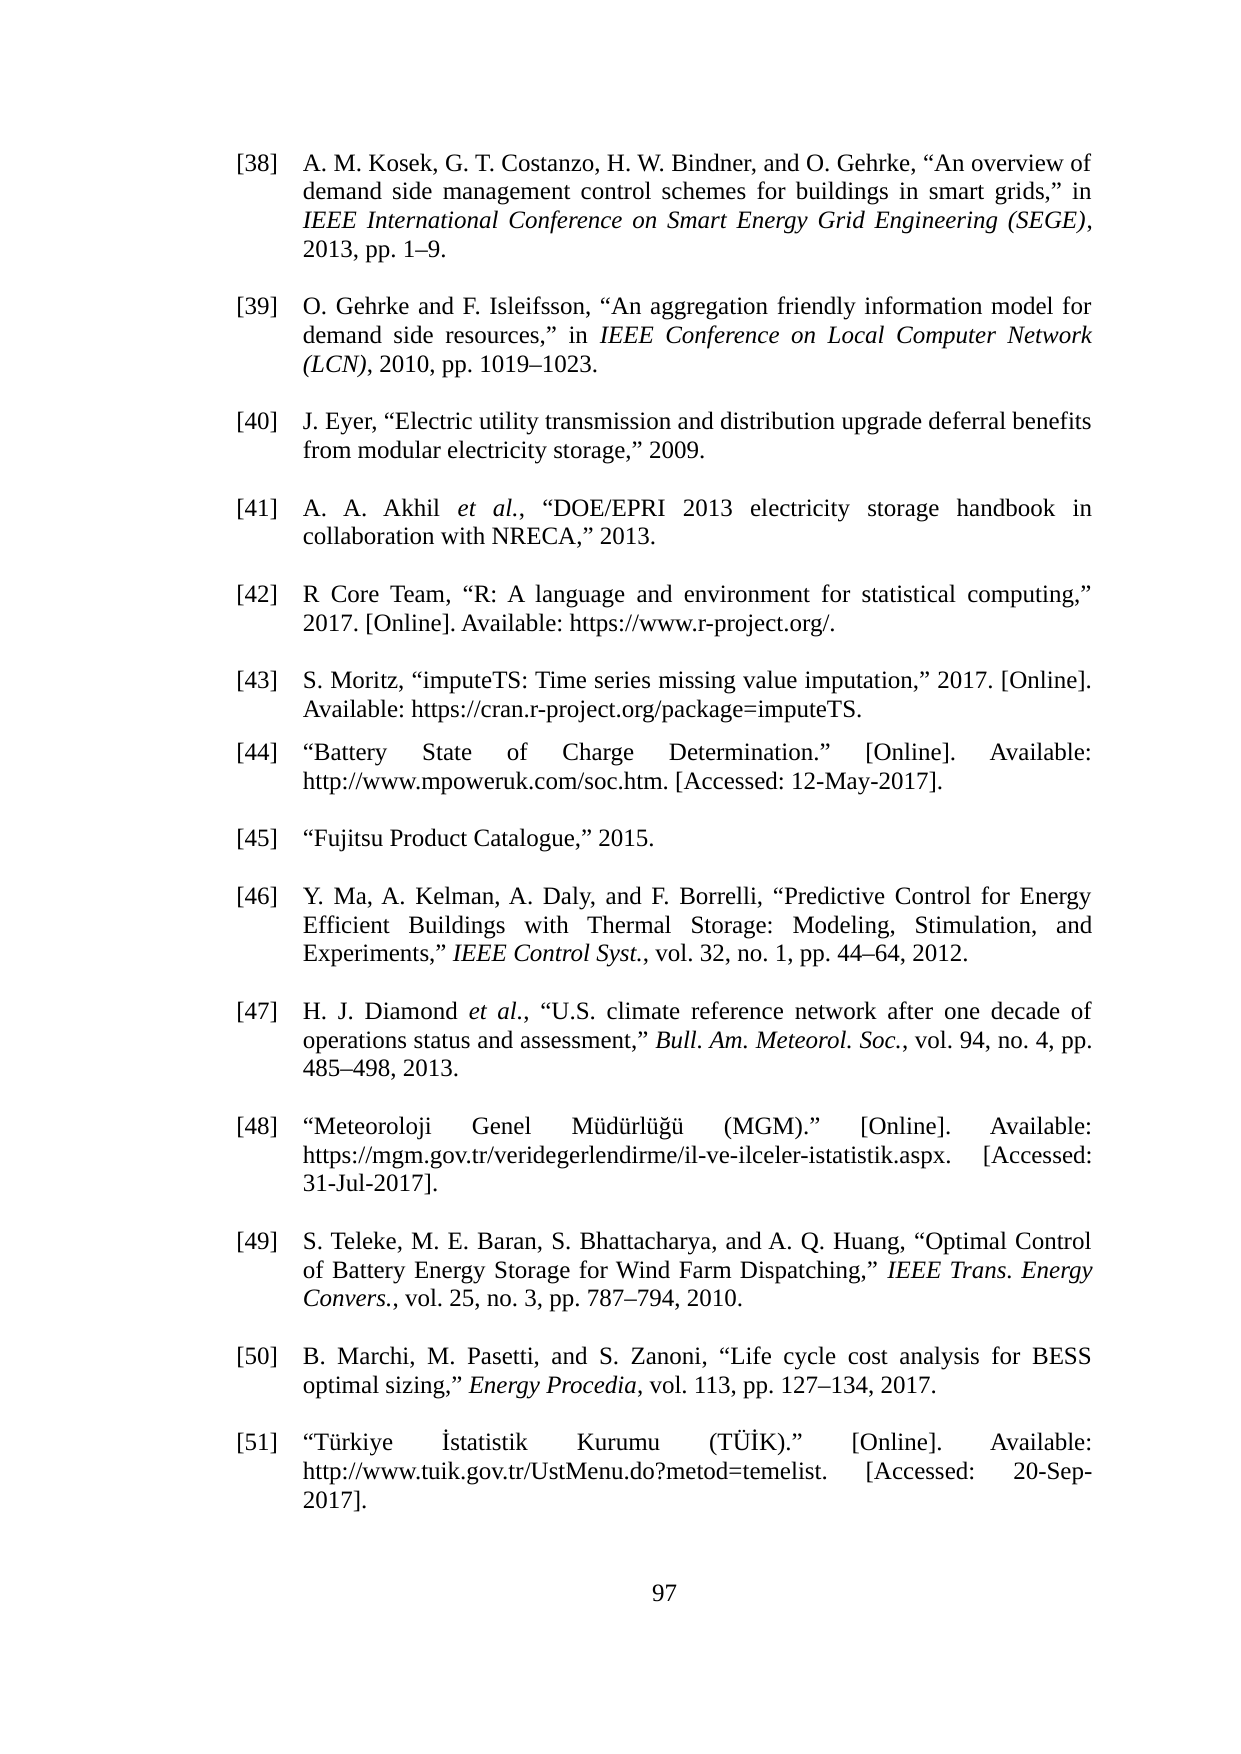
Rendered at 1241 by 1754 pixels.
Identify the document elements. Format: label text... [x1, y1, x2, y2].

text [38] A. M. Kosek, G. T. Costanzo, H. W. Bindner, and O. Gehrke, “An overview of demand side management control schemes for buildings in smart grids,” in IEEE International Conference on Smart Energy Grid Engineering (SEGE), 2013, pp. 1–9. [236, 148, 1093, 263]
text [47] H. J. Diamond et al., “U.S. climate reference network after one decade of operations status and assessment,” Bull. Am. Meteorol. Soc., vol. 94, no. 4, pp. 485–498, 2013. [236, 996, 1093, 1082]
text [41] A. A. Akhil et al., “DOE/EPRI 2013 electricity storage handbook in collaboration with NRECA,” 2013. [236, 493, 1093, 550]
text [46] Y. Ma, A. Kelman, A. Daly, and F. Borrelli, “Predictive Control for Energy Efficient Buildings with Thermal Storage: Modeling, Stimulation, and Experiments,” IEEE Control Syst., vol. 32, no. 1, pp. 44–64, 2012. [236, 881, 1093, 967]
text [42] R Core Team, “R: A language and environment for statistical computing,” 2017. [Online]. Available: https://www.r-project.org/. [236, 579, 1093, 636]
text [49] S. Teleke, M. E. Baran, S. Bhattacharya, and A. Q. Huang, “Optimal Control of Battery Energy Storage for Wind Farm Dispatching,” IEEE Trans. Energy Convers., vol. 25, no. 3, pp. 787–794, 2010. [236, 1226, 1093, 1312]
text [45] “Fujitsu Product Catalogue,” 2015. [236, 823, 1093, 852]
text [43] S. Moritz, “imputeTS: Time series missing value imputation,” 2017. [Online]. Available: https://cran.r-project.org/package=imputeTS. [236, 665, 1093, 723]
text [39] O. Gehrke and F. Isleifsson, “An aggregation friendly information model for demand side resources,” in IEEE Conference on Local Computer Network (LCN), 2010, pp. 1019–1023. [236, 291, 1093, 378]
text [40] J. Eyer, “Electric utility transmission and distribution upgrade deferral benefits from modular electricity storage,” 2009. [236, 406, 1093, 464]
text [51] “Türkiye İstatistik Kurumu (TÜİK).” [Online]. Available: http://www.tuik.gov.tr/UstMenu.do?metod=temelist. [Accessed: 20-Sep-2017]. [236, 1427, 1093, 1513]
text [44] “Battery State of Charge Determination.” [Online]. Available: http://www.mpoweruk.com/soc.htm. [Accessed: 12-May-2017]. [236, 737, 1093, 795]
text [48] “Meteoroloji Genel Müdürlüğü (MGM).” [Online]. Available: https://mgm.gov.tr/veridegerlendirme/il-ve-ilceler-istatistik.aspx. [Accessed: 31-Jul-2017]. [236, 1111, 1093, 1197]
text [50] B. Marchi, M. Pasetti, and S. Zanoni, “Life cycle cost analysis for BESS optimal sizing,” Energy Procedia, vol. 113, pp. 127–134, 2017. [236, 1341, 1093, 1398]
